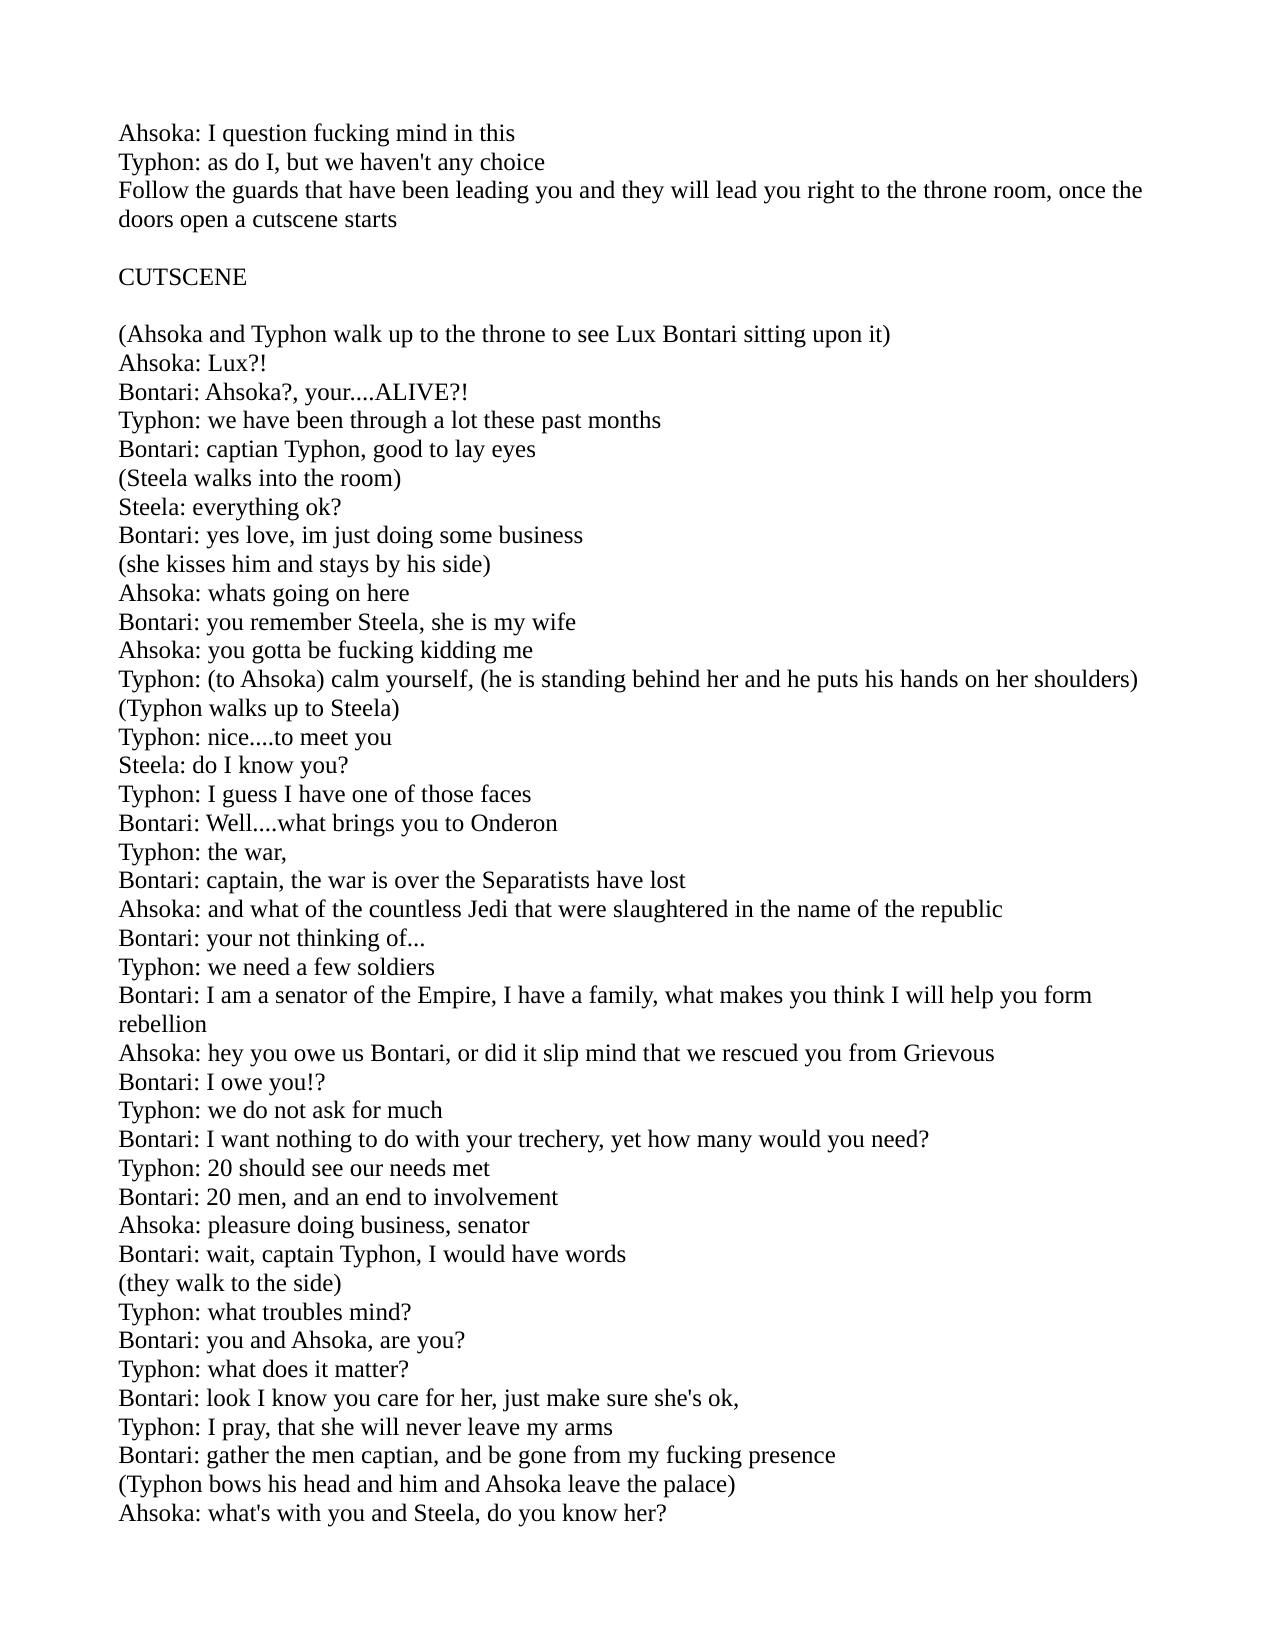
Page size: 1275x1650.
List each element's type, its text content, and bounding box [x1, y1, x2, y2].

text Bontari: look I know you care for her, just make sure she's ok, [118, 1383, 1157, 1412]
text (Typhon walks up to Steela) [118, 693, 1157, 722]
text Bontari: wait, captain Typhon, I would have words [118, 1239, 1157, 1268]
text Ahsoka: you gotta be fucking kidding me [118, 636, 1157, 664]
text Ahsoka: I question fucking mind in this [118, 118, 1157, 147]
text Typhon: the war, [118, 837, 1157, 866]
text Ahsoka: what's with you and Steela, do you know her? [118, 1498, 1157, 1527]
text Bontari: you remember Steela, she is my wife [118, 607, 1157, 636]
text Bontari: I am a senator of the Empire, I have a family, what makes you think I will help you form rebellion [118, 981, 1157, 1038]
text Bontari: your not thinking of... [118, 923, 1157, 952]
text Typhon: what does it matter? [118, 1354, 1157, 1383]
text Typhon: I pray, that she will never leave my arms [118, 1412, 1157, 1441]
text Ahsoka: whats going on here [118, 578, 1157, 607]
text (they walk to the side) [118, 1268, 1157, 1297]
text CUTSCENE [118, 262, 1157, 291]
text (Typhon bows his head and him and Ahsoka leave the palace) [118, 1469, 1157, 1498]
text Bontari: you and Ahsoka, are you? [118, 1326, 1157, 1354]
text Bontari: captian Typhon, good to lay eyes [118, 434, 1157, 463]
text Typhon: (to Ahsoka) calm yourself, (he is standing behind her and he puts his hands on her shoulders) [118, 664, 1157, 693]
text Bontari: captain, the war is over the Separatists have lost [118, 866, 1157, 894]
text Typhon: nice....to meet you [118, 722, 1157, 751]
text Ahsoka: Lux?! [118, 348, 1157, 377]
text Typhon: 20 should see our needs met [118, 1153, 1157, 1182]
text Ahsoka: pleasure doing business, senator [118, 1211, 1157, 1239]
text Typhon: we do not ask for much [118, 1096, 1157, 1124]
text Steela: everything ok? [118, 492, 1157, 521]
text Ahsoka: and what of the countless Jedi that were slaughtered in the name of the republic [118, 894, 1157, 923]
text Bontari: I owe you!? [118, 1067, 1157, 1096]
text Typhon: what troubles mind? [118, 1297, 1157, 1326]
text Steela: do I know you? [118, 751, 1157, 779]
text Typhon: as do I, but we haven't any choice [118, 147, 1157, 176]
text Bontari: yes love, im just doing some business [118, 521, 1157, 549]
text Bontari: Ahsoka?, your....ALIVE?! [118, 377, 1157, 406]
text Bontari: Well....what brings you to Onderon [118, 808, 1157, 837]
text (Steela walks into the room) [118, 463, 1157, 492]
text Bontari: gather the men captian, and be gone from my fucking presence [118, 1441, 1157, 1469]
text Bontari: I want nothing to do with your trechery, yet how many would you need? [118, 1124, 1157, 1153]
text (she kisses him and stays by his side) [118, 549, 1157, 578]
text Typhon: we have been through a lot these past months [118, 406, 1157, 434]
text (Ahsoka and Typhon walk up to the throne to see Lux Bontari sitting upon it) [118, 319, 1157, 348]
text Typhon: we need a few soldiers [118, 952, 1157, 981]
text Typhon: I guess I have one of those faces [118, 779, 1157, 808]
text Ahsoka: hey you owe us Bontari, or did it slip mind that we rescued you from Grievous [118, 1038, 1157, 1067]
text Bontari: 20 men, and an end to involvement [118, 1182, 1157, 1211]
text Follow the guards that have been leading you and they will lead you right to the throne room, once the doors open a cutscene starts [118, 176, 1157, 233]
